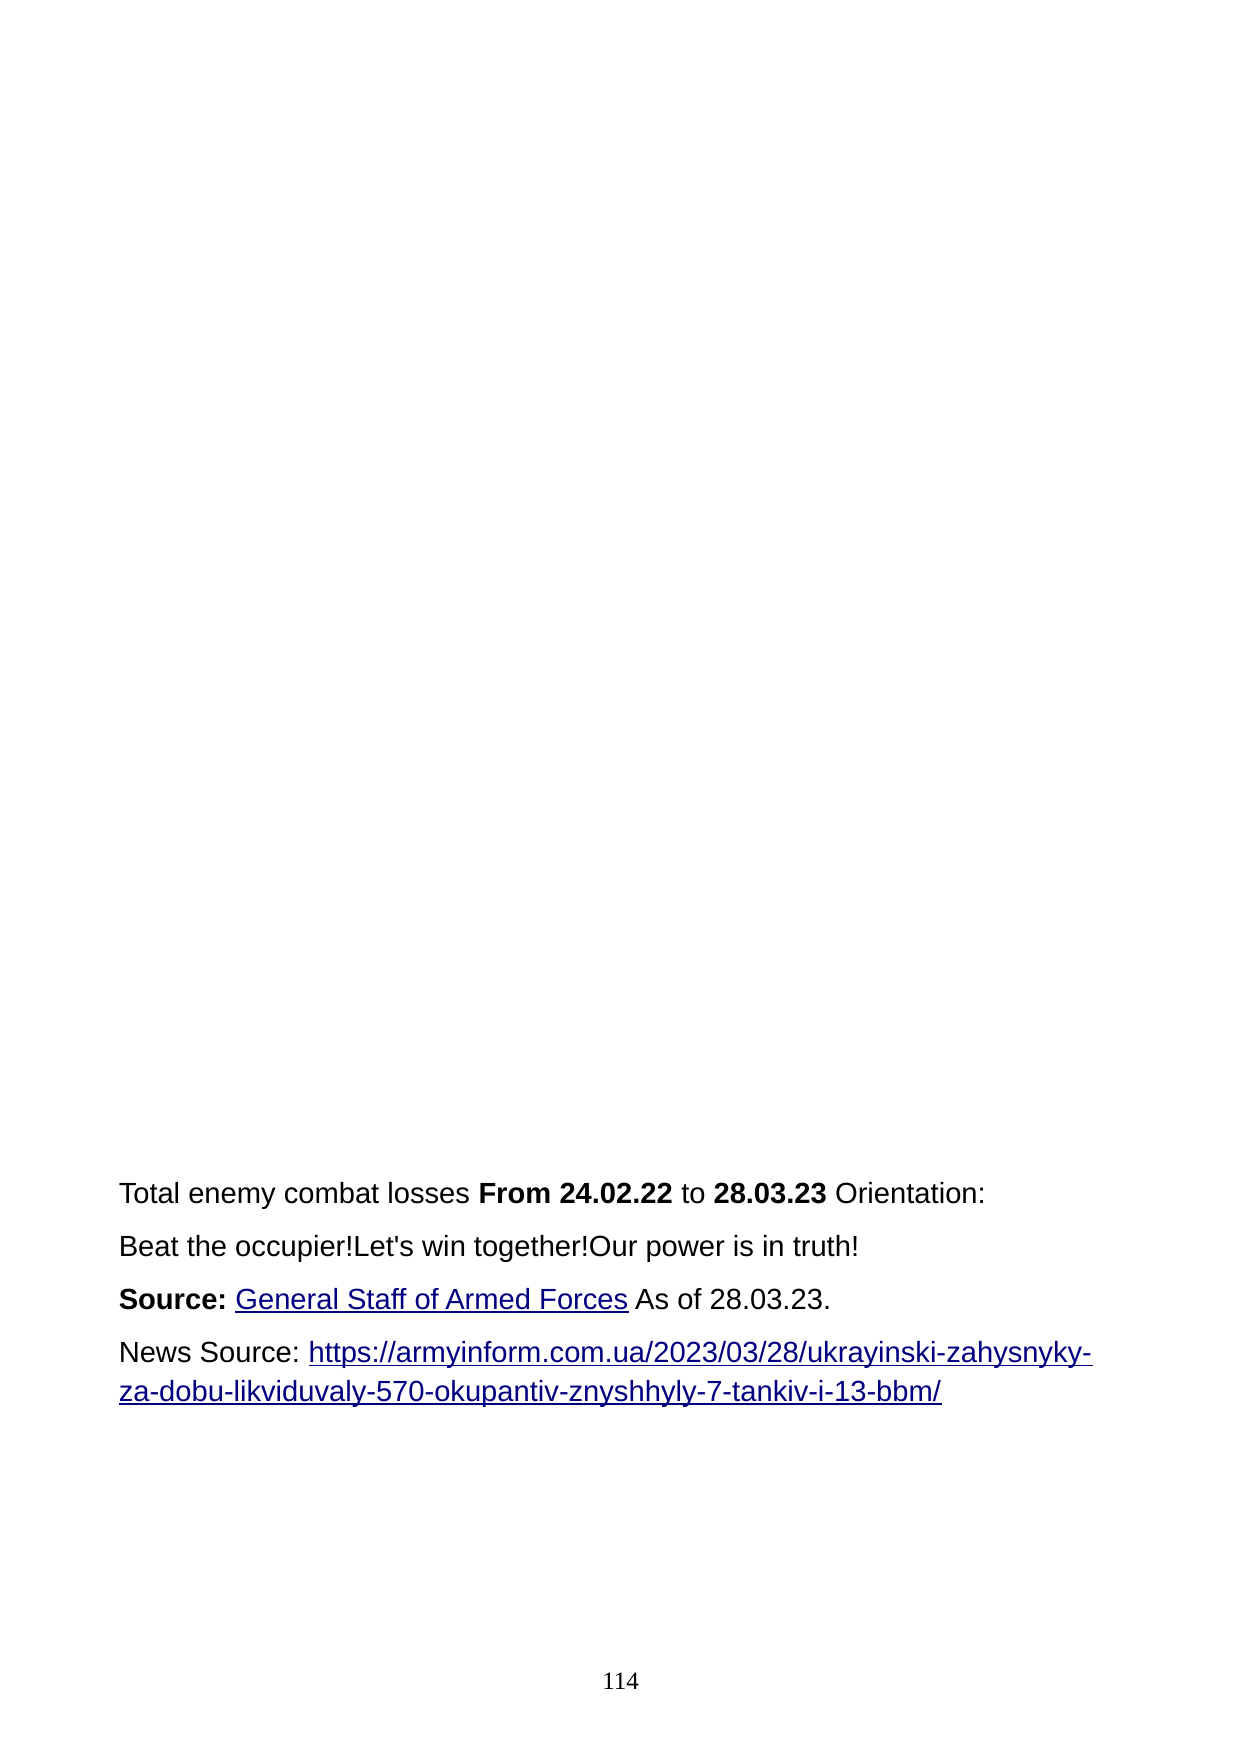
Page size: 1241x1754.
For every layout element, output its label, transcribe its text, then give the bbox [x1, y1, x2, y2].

text Source: General Staff of Armed Forces As of 28.03.23. [118, 1282, 1122, 1316]
text Beat the occupier!Let's win together!Our power is in truth! [118, 1229, 1122, 1263]
text News Source: https://armyinform.com.ua/2023/03/28/ukrayinski-zahysnyky-za-dobu-likviduvaly-570-okupantiv-znyshhyly-7-tankiv-i-13-bbm/ [118, 1335, 1122, 1407]
text Total enemy combat losses From 24.02.22 to 28.03.23 Orientation: [118, 118, 1122, 1209]
